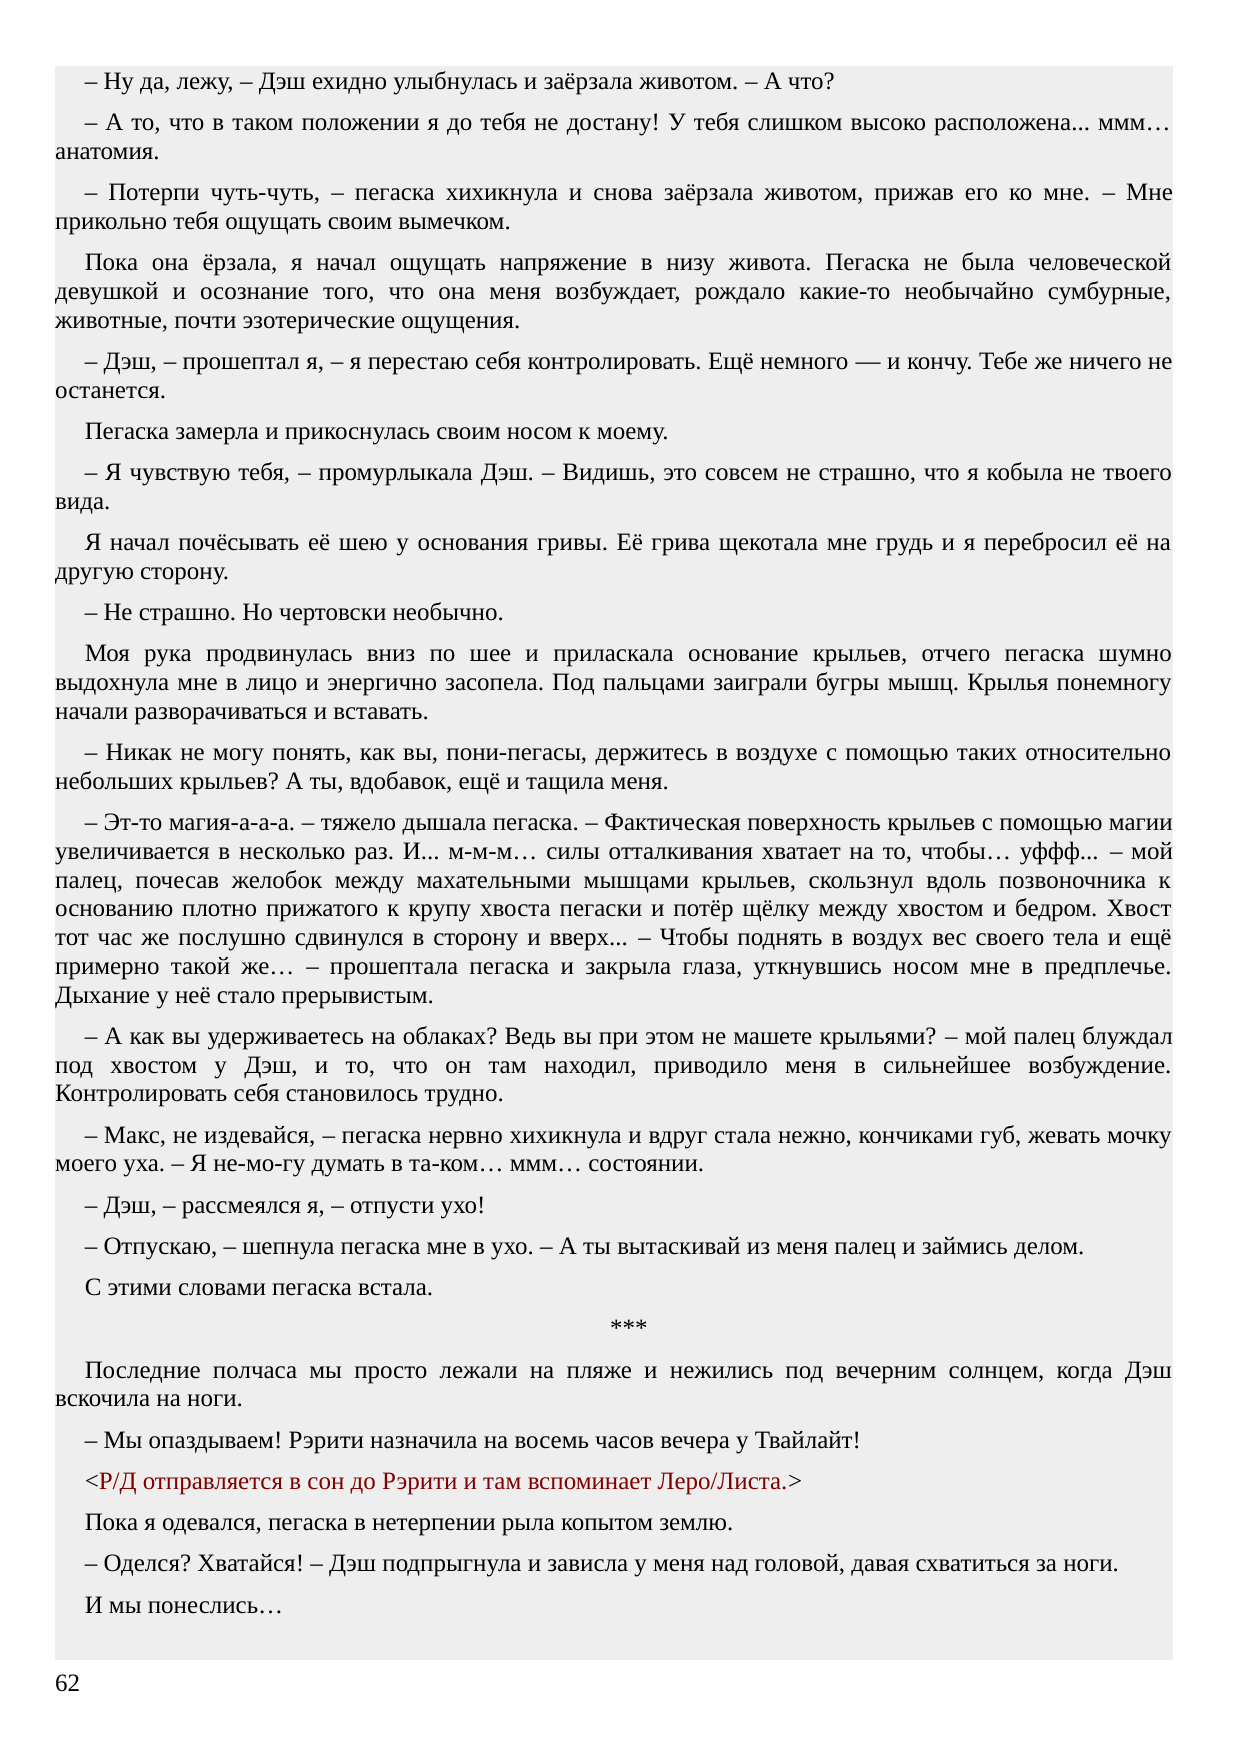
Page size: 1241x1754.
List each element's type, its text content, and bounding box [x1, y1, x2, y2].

text Моя рука продвинулась вниз по шее и приласкала основание крыльев, отчего пегаска шумно выдохнула мне в лицо и энергично засопела. Под пальцами заиграли бугры мышц. Крылья понемногу начали разворачиваться и вставать. [55, 638, 1173, 725]
text – Оделся? Хватайся! – Дэш подпрыгнула и зависла у меня над головой, давая схватиться за ноги. [55, 1548, 1173, 1577]
text С этими словами пегаска встала. [55, 1272, 1173, 1301]
text Пока я одевался, пегаска в нетерпении рыла копытом землю. [55, 1507, 1173, 1536]
text И мы понеслись… [55, 1590, 1173, 1618]
text Последние полчаса мы просто лежали на пляже и нежились под вечерним солнцем, когда Дэш вскочила на ноги. [55, 1355, 1173, 1412]
text – А то, что в таком положении я до тебя не достану! У тебя слишком высоко расположена... ммм… анатомия. [55, 107, 1173, 165]
text Пегаска замерла и прикоснулась своим носом к моему. [55, 416, 1173, 445]
text Я начал почёсывать её шею у основания гривы. Её грива щекотала мне грудь и я перебросил её на другую сторону. [55, 527, 1173, 585]
text – Ну да, лежу, – Дэш ехидно улыбнулась и заёрзала животом. – А что? [55, 66, 1173, 95]
text – Дэш, – прошептал я, – я перестаю себя контролировать. Ещё немного — и кончу. Тебе же ничего не останется. [55, 346, 1173, 403]
text – Отпускаю, – шепнула пегаска мне в ухо. – А ты вытаскивай из меня палец и займись делом. [55, 1231, 1173, 1260]
text – Не страшно. Но чертовски необычно. [55, 597, 1173, 626]
text Пока она ёрзала, я начал ощущать напряжение в низу живота. Пегаска не была человеческой девушкой и осознание того, что она меня возбуждает, рождало какие-то необычайно сумбурные, животные, почти эзотерические ощущения. [55, 247, 1173, 333]
text – Эт-то магия-а-а-а. – тяжело дышала пегаска. – Фактическая поверхность крыльев с помощью магии увеличивается в несколько раз. И... м-м-м… силы отталкивания хватает на то, чтобы… уффф... – мой палец, почесав желобок между махательными мышцами крыльев, скользнул вдоль позвоночника к основанию плотно прижатого к крупу хвоста пегаски и потёр щёлку между хвостом и бедром. Хвост тот час же послушно сдвинулся в сторону и вверх... – Чтобы поднять в воздух вес своего тела и ещё примерно такой же… – прошептала пегаска и закрыла глаза, уткнувшись носом мне в предплечье. Дыхание у неё стало прерывистым. [55, 807, 1173, 1008]
text – Никак не могу понять, как вы, пони-пегасы, держитесь в воздухе с помощью таких относительно небольших крыльев? А ты, вдобавок, ещё и тащила меня. [55, 737, 1173, 795]
text – Дэш, – рассмеялся я, – отпусти ухо! [55, 1190, 1173, 1218]
text – А как вы удерживаетесь на облаках? Ведь вы при этом не машете крыльями? – мой палец блуждал под хвостом у Дэш, и то, что он там находил, приводило меня в сильнейшее возбуждение. Контролировать себя становилось трудно. [55, 1021, 1173, 1107]
text *** [55, 1313, 1173, 1342]
text – Мы опаздываем! Рэрити назначила на восемь часов вечера у Твайлайт! [55, 1425, 1173, 1453]
text – Я чувствую тебя, – промурлыкала Дэш. – Видишь, это совсем не страшно, что я кобыла не твоего вида. [55, 457, 1173, 515]
text – Макс, не издевайся, – пегаска нервно хихикнула и вдруг стала нежно, кончиками губ, жевать мочку моего уха. – Я не-мо-гу думать в та-ком… ммм… состоянии. [55, 1120, 1173, 1177]
text – Потерпи чуть-чуть, – пегаска хихикнула и снова заёрзала животом, прижав его ко мне. – Мне прикольно тебя ощущать своим вымечком. [55, 177, 1173, 235]
text <Р/Д отправляется в сон до Рэрити и там вспоминает Леро/Листа.> [55, 1466, 1173, 1495]
